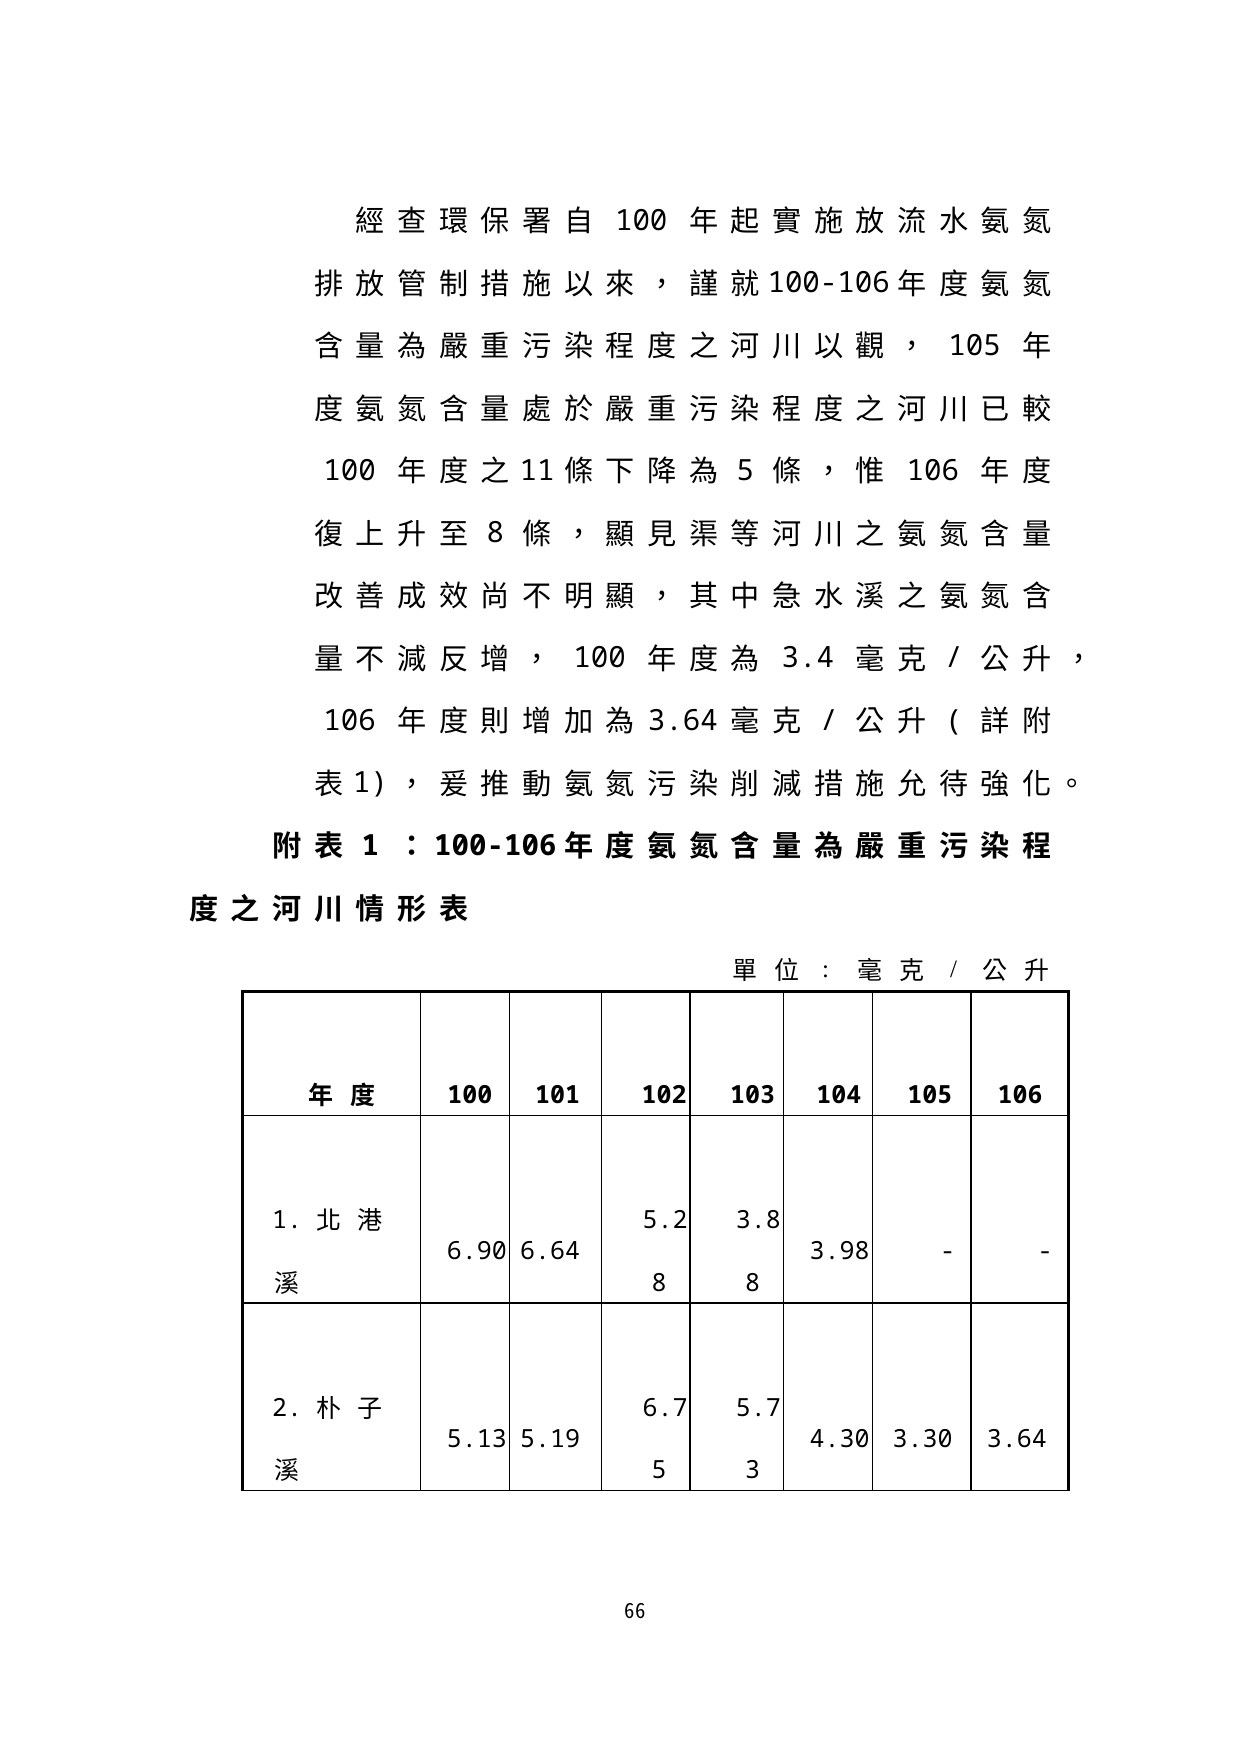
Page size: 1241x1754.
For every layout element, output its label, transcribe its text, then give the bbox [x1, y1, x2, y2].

table_header 103 [691, 993, 783, 1115]
table_cell 3.64 [972, 1304, 1067, 1490]
table_cell 5.28 [602, 1116, 689, 1302]
table_header 104 [784, 993, 872, 1115]
table_cell 1.北港溪 [244, 1116, 420, 1302]
table_cell 2.朴子溪 [244, 1304, 420, 1490]
table_header 106 [972, 993, 1067, 1115]
table_header 105 [873, 993, 970, 1115]
table_cell - [972, 1116, 1067, 1302]
table_header 年度 [244, 993, 420, 1115]
table_cell 6.64 [510, 1116, 601, 1302]
table_cell 3.98 [784, 1116, 872, 1302]
table_cell 3.30 [873, 1304, 970, 1490]
table_cell - [873, 1116, 970, 1302]
table_cell 5.73 [691, 1304, 783, 1490]
table_header 100 [421, 993, 509, 1115]
table_cell 6.90 [421, 1116, 509, 1302]
table_cell 5.19 [510, 1304, 601, 1490]
table_header 101 [510, 993, 601, 1115]
table_cell 3.88 [691, 1116, 783, 1302]
table_cell 4.30 [784, 1304, 872, 1490]
text 附表1：100-106年度氨氮含量為嚴重污染程度之河川情形表 [183, 802, 1058, 927]
table_header 102 [602, 993, 689, 1115]
text 經查環保署自100年起實施放流水氨氮排放管制措施以來，謹就100-106年度氨氮含量為嚴重污染程度之河川以觀，105年度氨氮含量處於嚴重污染程度之河川已較100年度之11條下降為5條，惟106年度復上升至8條，顯見渠等河川之氨氮含量改善成效尚不明顯，其中急水溪之氨氮含量不減反增，100年度為3.4毫克/公升，106年度則增加為3.64毫克/公升(詳附表1)，爰推動氨氮污染削減措施允待強化。 [271, 177, 1058, 802]
table_cell 6.75 [602, 1304, 689, 1490]
table_cell 5.13 [421, 1304, 509, 1490]
text 單位: 毫克/公升 [183, 927, 1058, 990]
